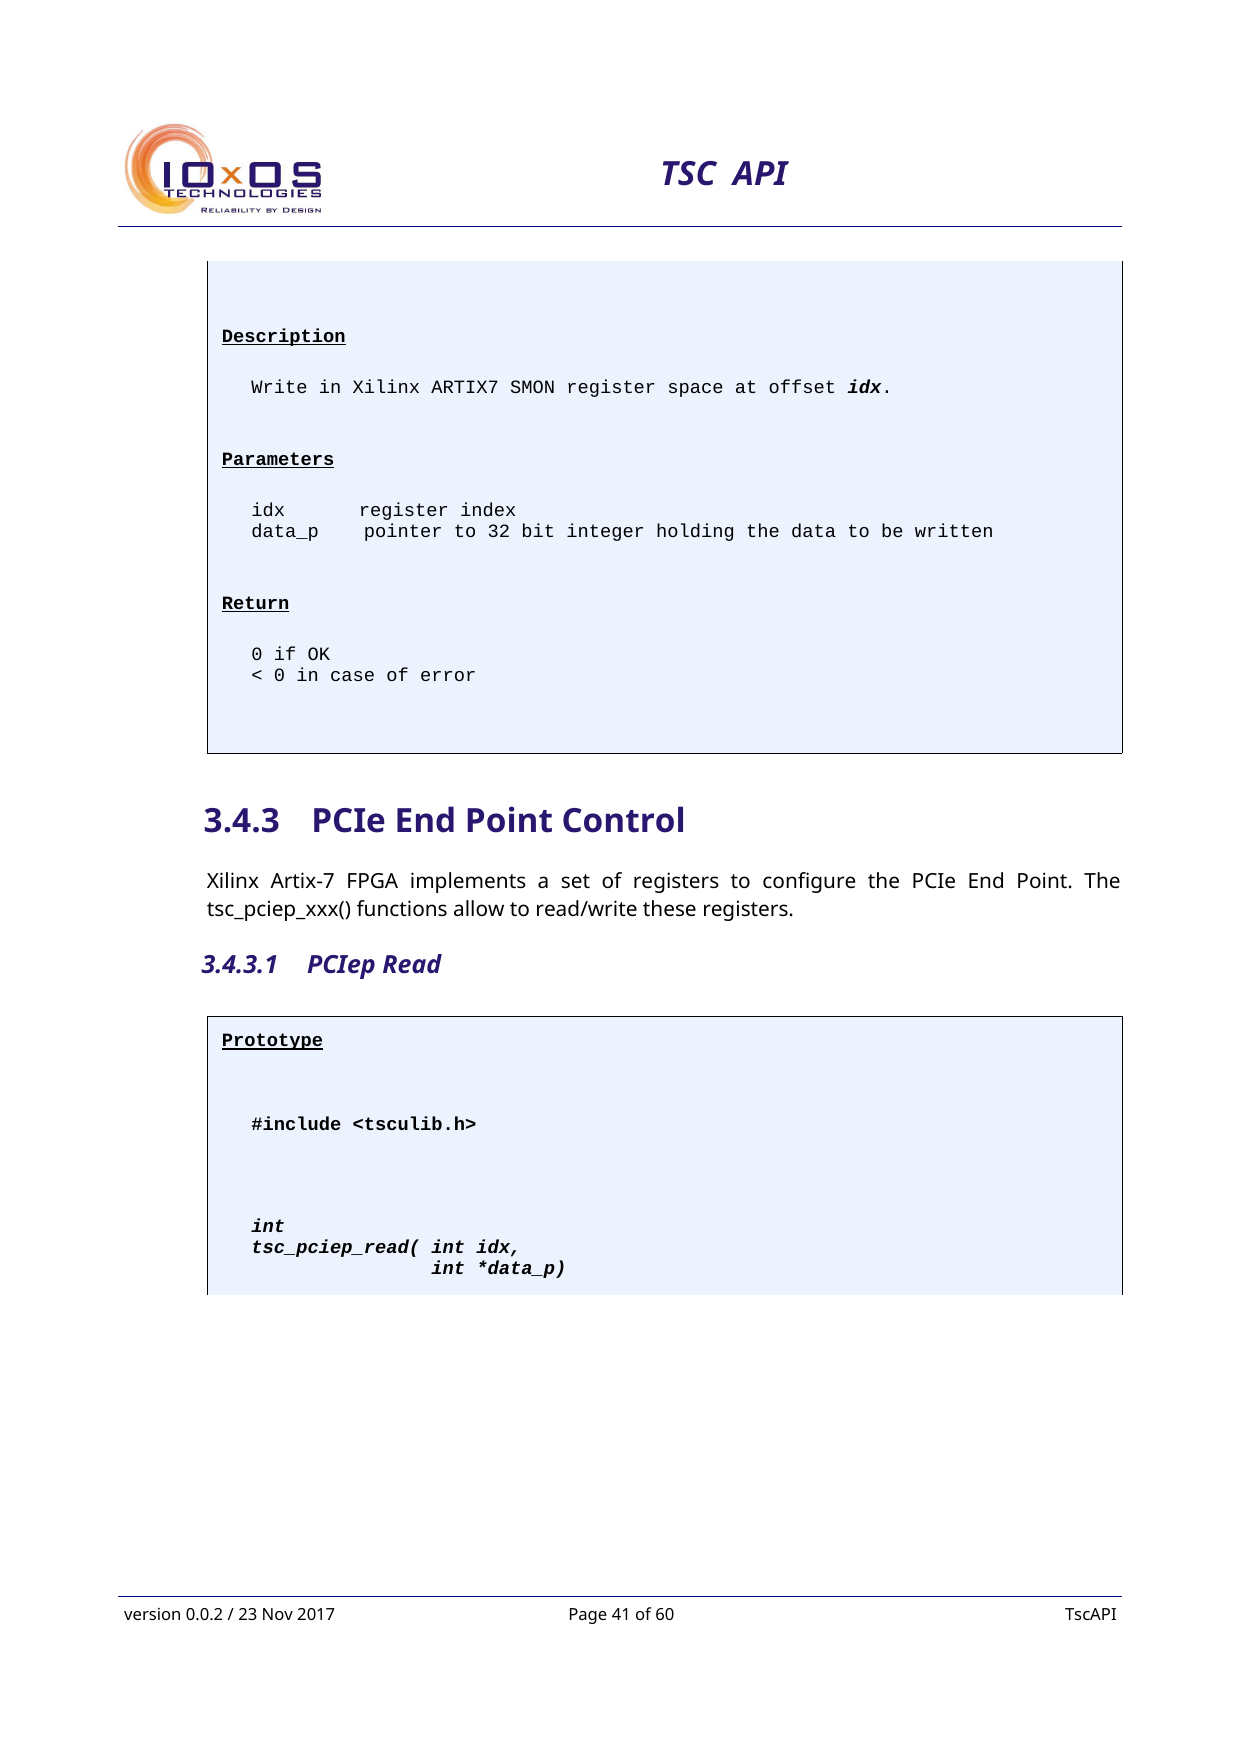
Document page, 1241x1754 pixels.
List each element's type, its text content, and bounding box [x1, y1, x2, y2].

text int *data_p) [208, 1259, 1122, 1295]
subtitle Parameters [208, 435, 1122, 486]
text int [208, 1202, 1122, 1238]
text Prototype [208, 1017, 1122, 1049]
text 0 if OK [208, 630, 1122, 666]
subtitle PCIep Read [195, 947, 1122, 981]
text idx register index [208, 486, 1122, 522]
subtitle Return [208, 579, 1122, 630]
text < 0 in case of error [208, 666, 1122, 702]
text #include <tsculib.h> [208, 1100, 1122, 1151]
text Xilinx Artix-7 FPGA implements a set of registers to configure the PCIe End Point. The tsc_pciep_xxx() functions allow to read/write these registers. [207, 866, 1122, 923]
text data_p pointer to 32 bit integer holding the data to be written [208, 522, 1122, 543]
picture [123, 123, 323, 217]
text tsc_pciep_read( int idx, [208, 1238, 1122, 1259]
subtitle Description [208, 312, 1122, 363]
subtitle PCIe End Point Control [195, 797, 1122, 842]
text Write in Xilinx ARTIX7 SMON register space at offset idx. [208, 363, 1122, 399]
